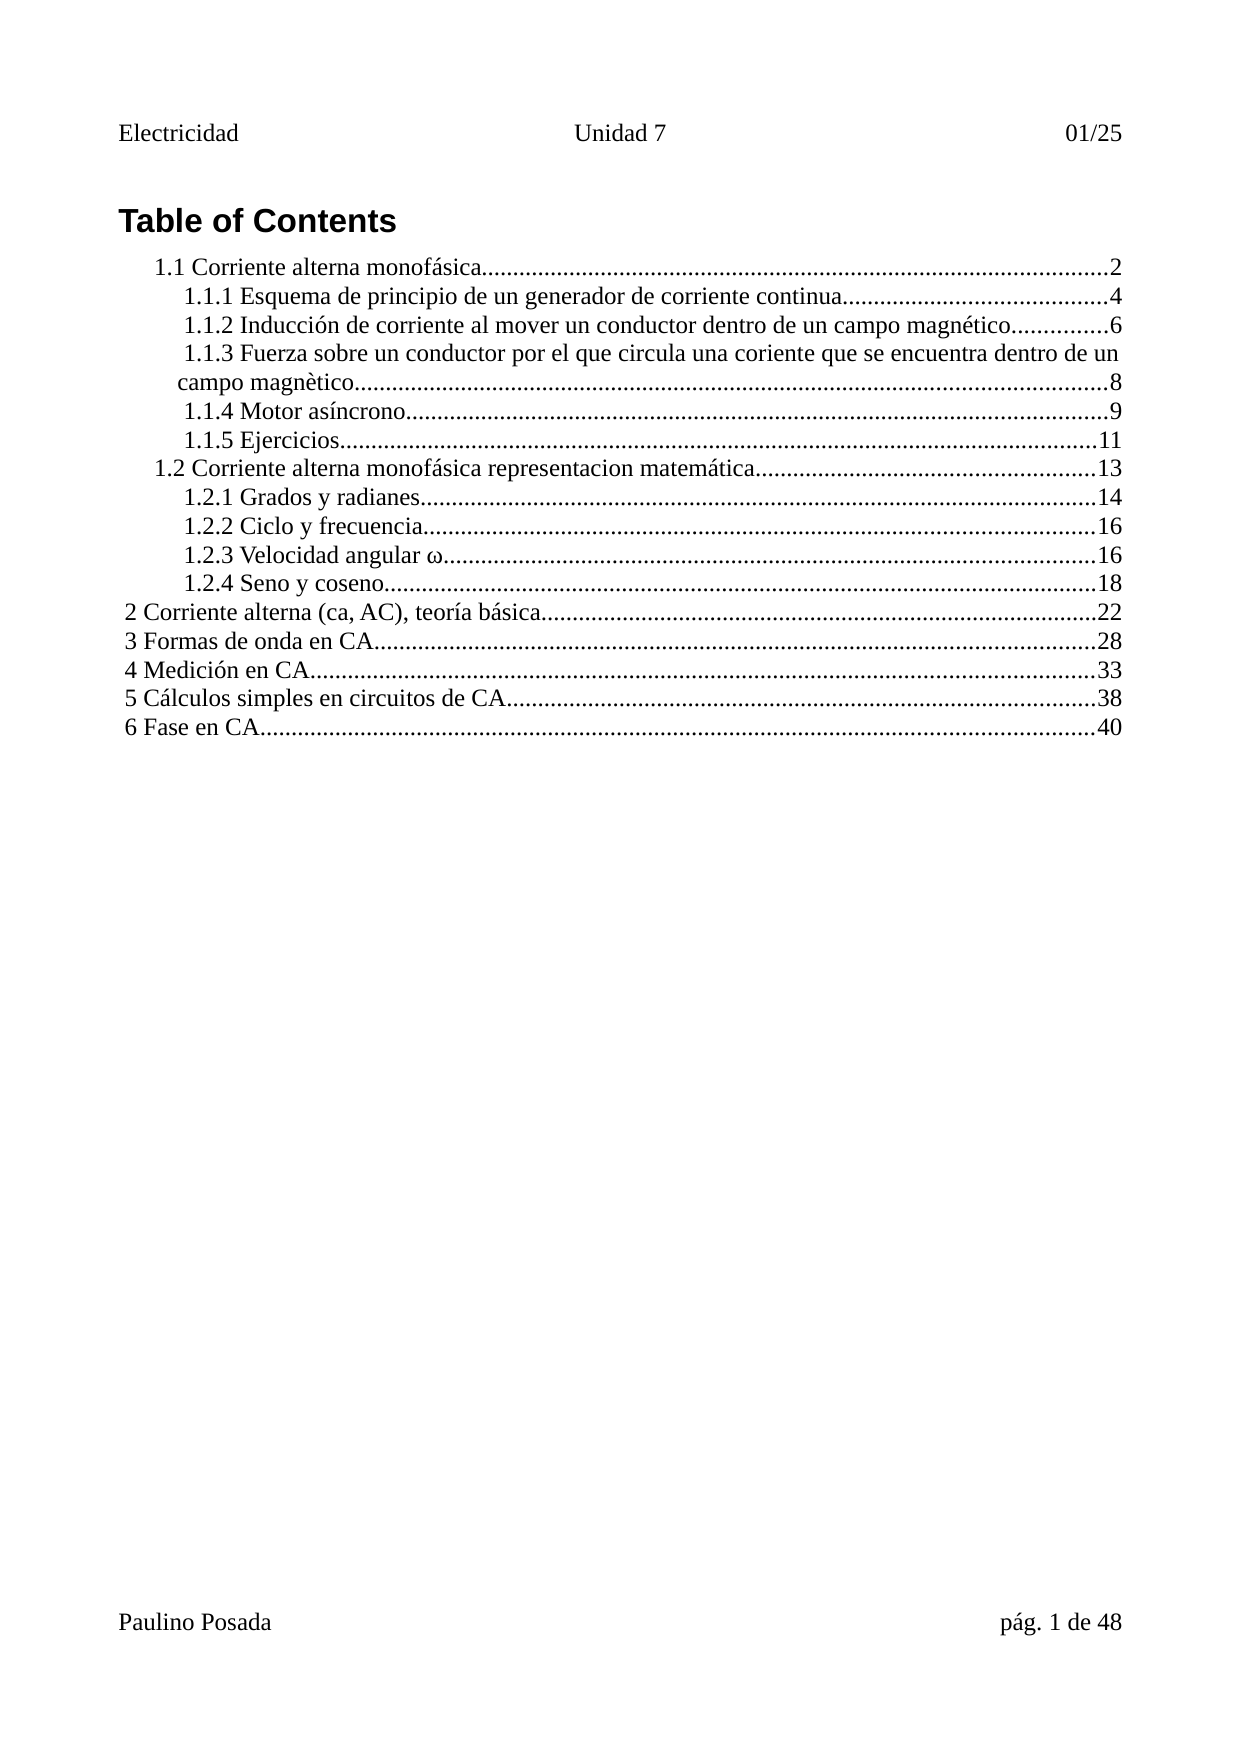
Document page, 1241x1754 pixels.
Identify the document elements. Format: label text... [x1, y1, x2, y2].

text 1.1 Corriente alterna monofásica 2 [148, 252, 1122, 281]
text 5 Cálculos simples en circuitos de CA 38 [118, 683, 1122, 712]
text 1.1.2 Inducción de corriente al mover un conductor dentro de un campo magnético 6 [177, 310, 1122, 338]
text 1.2.2 Ciclo y frecuencia 16 [177, 511, 1122, 540]
text 1.2.1 Grados y radianes 14 [177, 482, 1122, 511]
text 1.2.4 Seno y coseno 18 [177, 568, 1122, 597]
text 1.1.4 Motor asíncrono 9 [177, 396, 1122, 425]
text 1.1.1 Esquema de principio de un generador de corriente continua. 4 [177, 281, 1122, 310]
text 1.1.3 Fuerza sobre un conductor por el que circula una coriente que se encuentra dentro de un campo magnètico 8 [177, 338, 1122, 396]
text 2 Corriente alterna (ca, AC), teoría básica 22 [118, 597, 1122, 626]
text 1.2 Corriente alterna monofásica representacion matemática 13 [148, 453, 1122, 482]
text 1.2.3 Velocidad angular ω 16 [177, 540, 1122, 568]
text 6 Fase en CA 40 [118, 712, 1122, 741]
subtitle Table of Contents [118, 201, 1122, 240]
text 4 Medición en CA 33 [118, 655, 1122, 683]
text 1.1.5 Ejercicios 11 [177, 425, 1122, 453]
text 3 Formas de onda en CA 28 [118, 626, 1122, 655]
